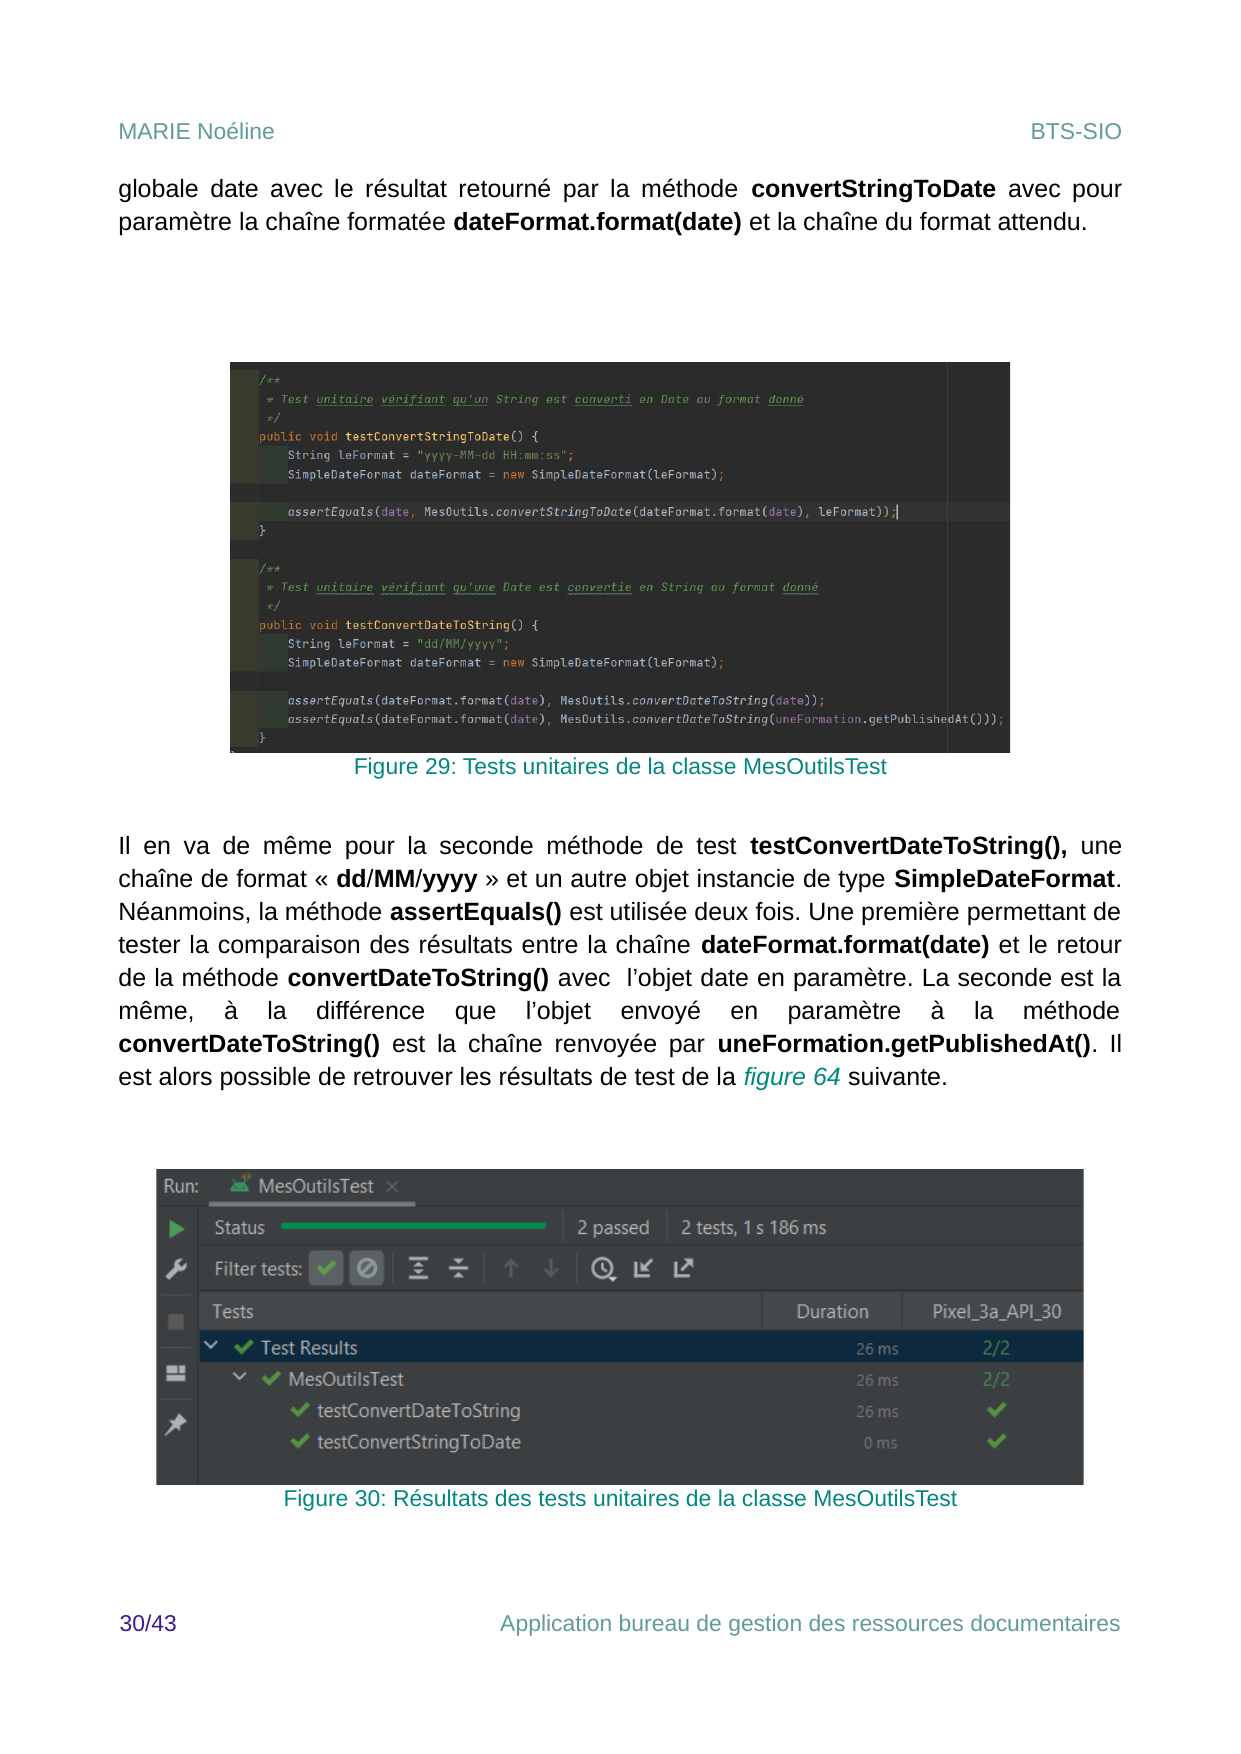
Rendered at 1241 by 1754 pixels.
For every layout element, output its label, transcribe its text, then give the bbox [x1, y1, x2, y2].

picture [230, 362, 1011, 753]
text Il en va de même pour la seconde méthode de test testConvertDateToString(), une chaîne de format « dd/MM/yyyy » et un autre objet instancie de type SimpleDateFormat. Néanmoins, la méthode assertEquals() est utilisée deux fois. Une première permettant de tester la comparaison des résultats entre la chaîne dateFormat.format(date) et le retour de la méthode convertDateToString() avec l’objet date en paramètre. La seconde est la même, à la différence que l’objet envoyé en paramètre à la méthode convertDateToString() est la chaîne renvoyée par uneFormation.getPublishedAt(). Il est alors possible de retrouver les résultats de test de la figure 64 suivante. [118, 831, 1122, 1091]
text Figure 30: Résultats des tests unitaires de la classe MesOutilsTest [156, 1485, 1084, 1511]
text Figure 29: Tests unitaires de la classe MesOutilsTest [230, 753, 1010, 779]
picture [156, 1169, 1084, 1485]
text globale date avec le résultat retourné par la méthode convertStringToDate avec pour paramètre la chaîne formatée dateFormat.format(date) et la chaîne du format attendu. [118, 174, 1122, 236]
